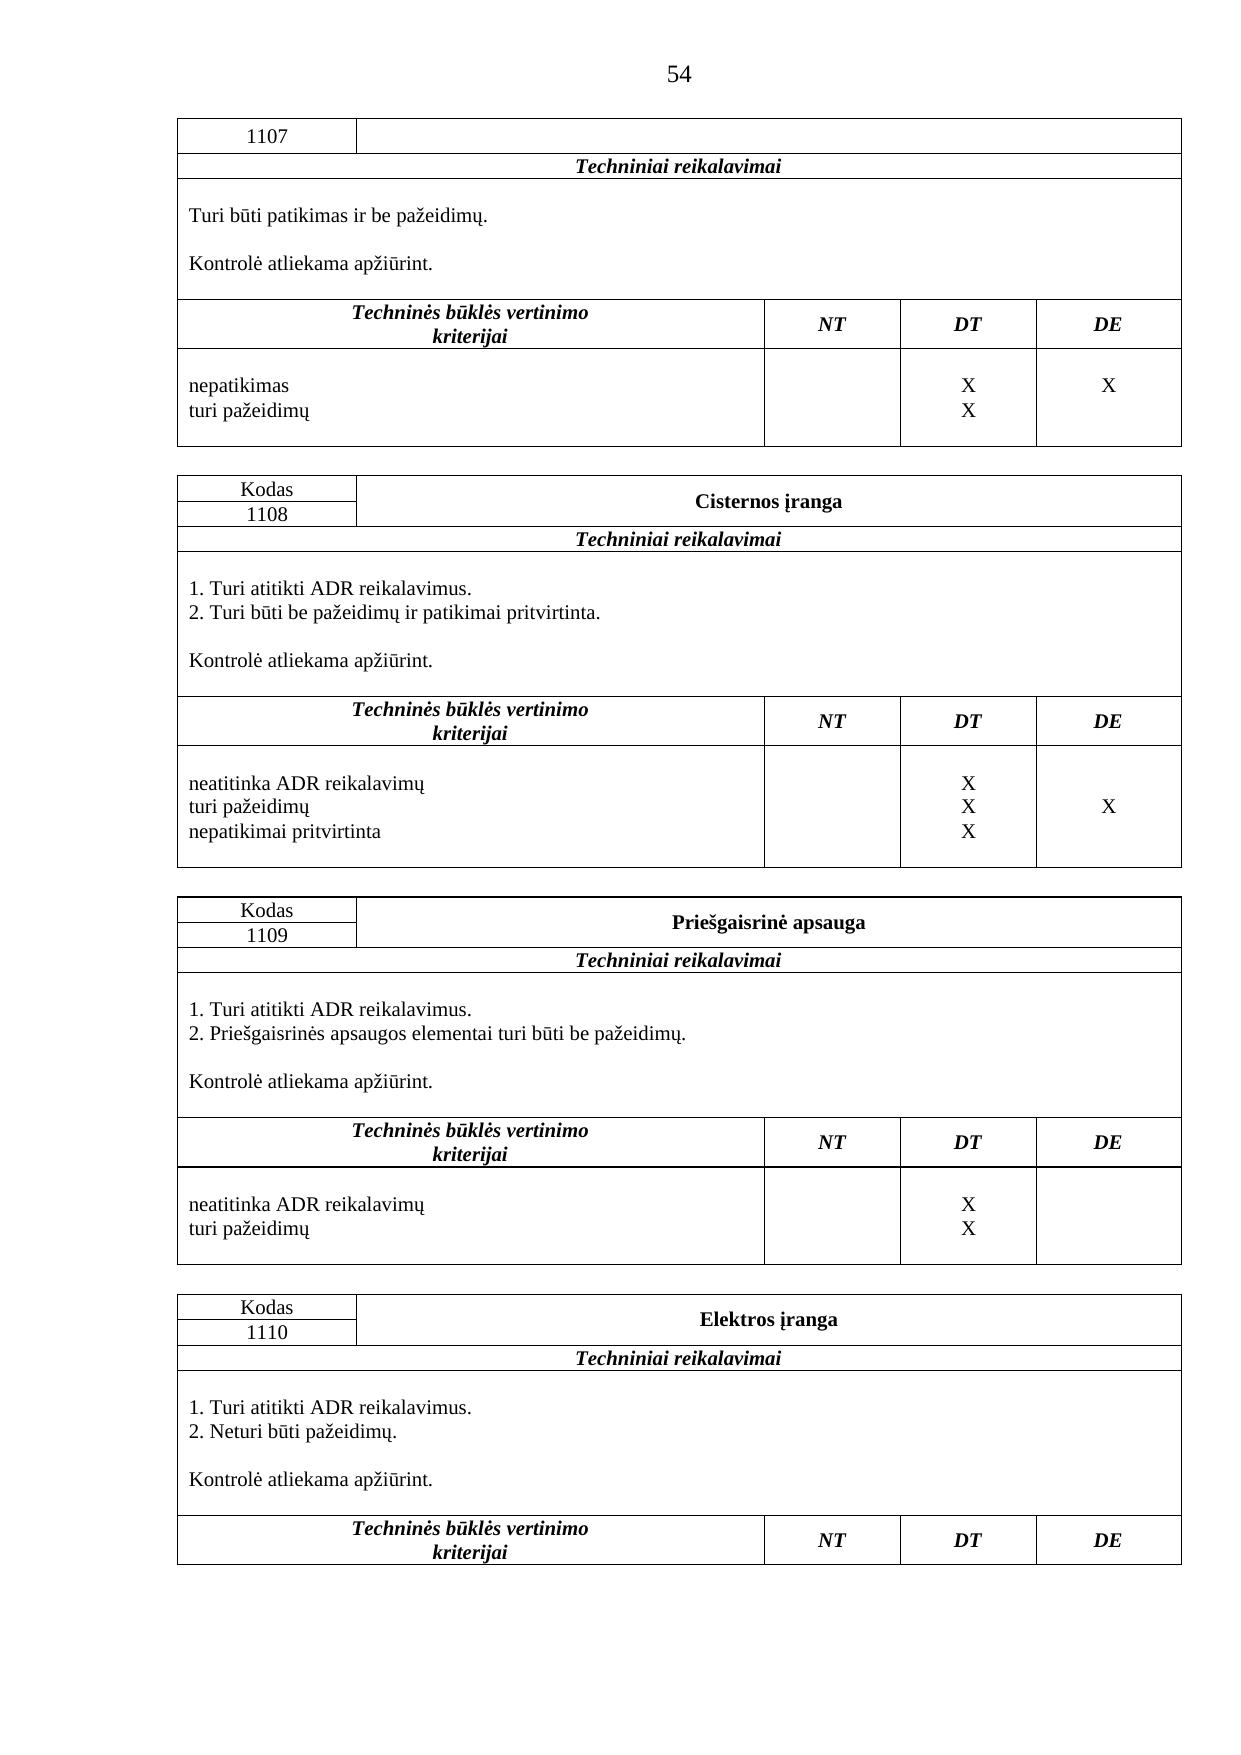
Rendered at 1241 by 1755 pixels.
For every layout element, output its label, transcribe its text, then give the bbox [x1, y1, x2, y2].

table_cell 1107 [178, 119, 356, 153]
table_cell DT [901, 697, 1036, 745]
table_cell neatitinka ADR reikalavimų turi pažeidimų [178, 1168, 764, 1264]
table_cell [765, 349, 900, 446]
table_cell nepatikimas turi pažeidimų [178, 349, 764, 446]
table_cell Techninės būklės vertinimo kriterijai [178, 1118, 764, 1166]
table_cell [1037, 1168, 1181, 1264]
table_cell X [1037, 349, 1181, 446]
table_header Priešgaisrinė apsauga [357, 898, 1181, 947]
table_cell X [1037, 746, 1181, 867]
table_cell [765, 1168, 900, 1264]
table_header Kodas [178, 1295, 356, 1319]
table_cell X X X [901, 746, 1036, 867]
table_cell 1. Turi atitikti ADR reikalavimus. 2. Turi būti be pažeidimų ir patikimai pritvirtinta. Kontrolė atliekama apžiūrint. [178, 552, 1181, 696]
table_cell NT [765, 300, 900, 348]
table_header Elektros įranga [357, 1295, 1181, 1344]
table_header [357, 119, 1181, 153]
table_cell Techninės būklės vertinimo kriterijai [178, 697, 764, 745]
table_cell DT [901, 300, 1036, 348]
table_cell 1. Turi atitikti ADR reikalavimus. 2. Neturi būti pažeidimų. Kontrolė atliekama apžiūrint. [178, 1371, 1181, 1515]
table_cell NT [765, 697, 900, 745]
table_cell X X [901, 1168, 1036, 1264]
table_cell DE [1037, 697, 1181, 745]
table_cell DT [901, 1118, 1036, 1166]
table_cell Techninės būklės vertinimo kriterijai [178, 300, 764, 348]
table_cell DE [1037, 1516, 1181, 1564]
table_header Kodas [178, 476, 356, 501]
table_cell DT [901, 1516, 1036, 1564]
table_cell 1109 [178, 923, 356, 947]
table_cell DE [1037, 1118, 1181, 1166]
table_cell Techniniai reikalavimai [178, 154, 1181, 178]
table_cell neatitinka ADR reikalavimų turi pažeidimų nepatikimai pritvirtinta [178, 746, 764, 867]
table_cell Turi būti patikimas ir be pažeidimų. Kontrolė atliekama apžiūrint. [178, 179, 1181, 299]
table_cell Techninės būklės vertinimo kriterijai [178, 1516, 764, 1564]
table_cell Techniniai reikalavimai [178, 948, 1181, 972]
table_cell [765, 746, 900, 867]
table_cell 1108 [178, 502, 356, 526]
table_cell 1110 [178, 1320, 356, 1344]
table_cell NT [765, 1118, 900, 1166]
table_cell Techniniai reikalavimai [178, 527, 1181, 551]
table_header Kodas [178, 898, 356, 922]
table_cell 1. Turi atitikti ADR reikalavimus. 2. Priešgaisrinės apsaugos elementai turi būti be pažeidimų. Kontrolė atliekama apžiūrint. [178, 973, 1181, 1117]
table_cell X X [901, 349, 1036, 446]
table_cell NT [765, 1516, 900, 1564]
table_cell DE [1037, 300, 1181, 348]
table_header Cisternos įranga [357, 476, 1181, 526]
table_cell Techniniai reikalavimai [178, 1346, 1181, 1369]
